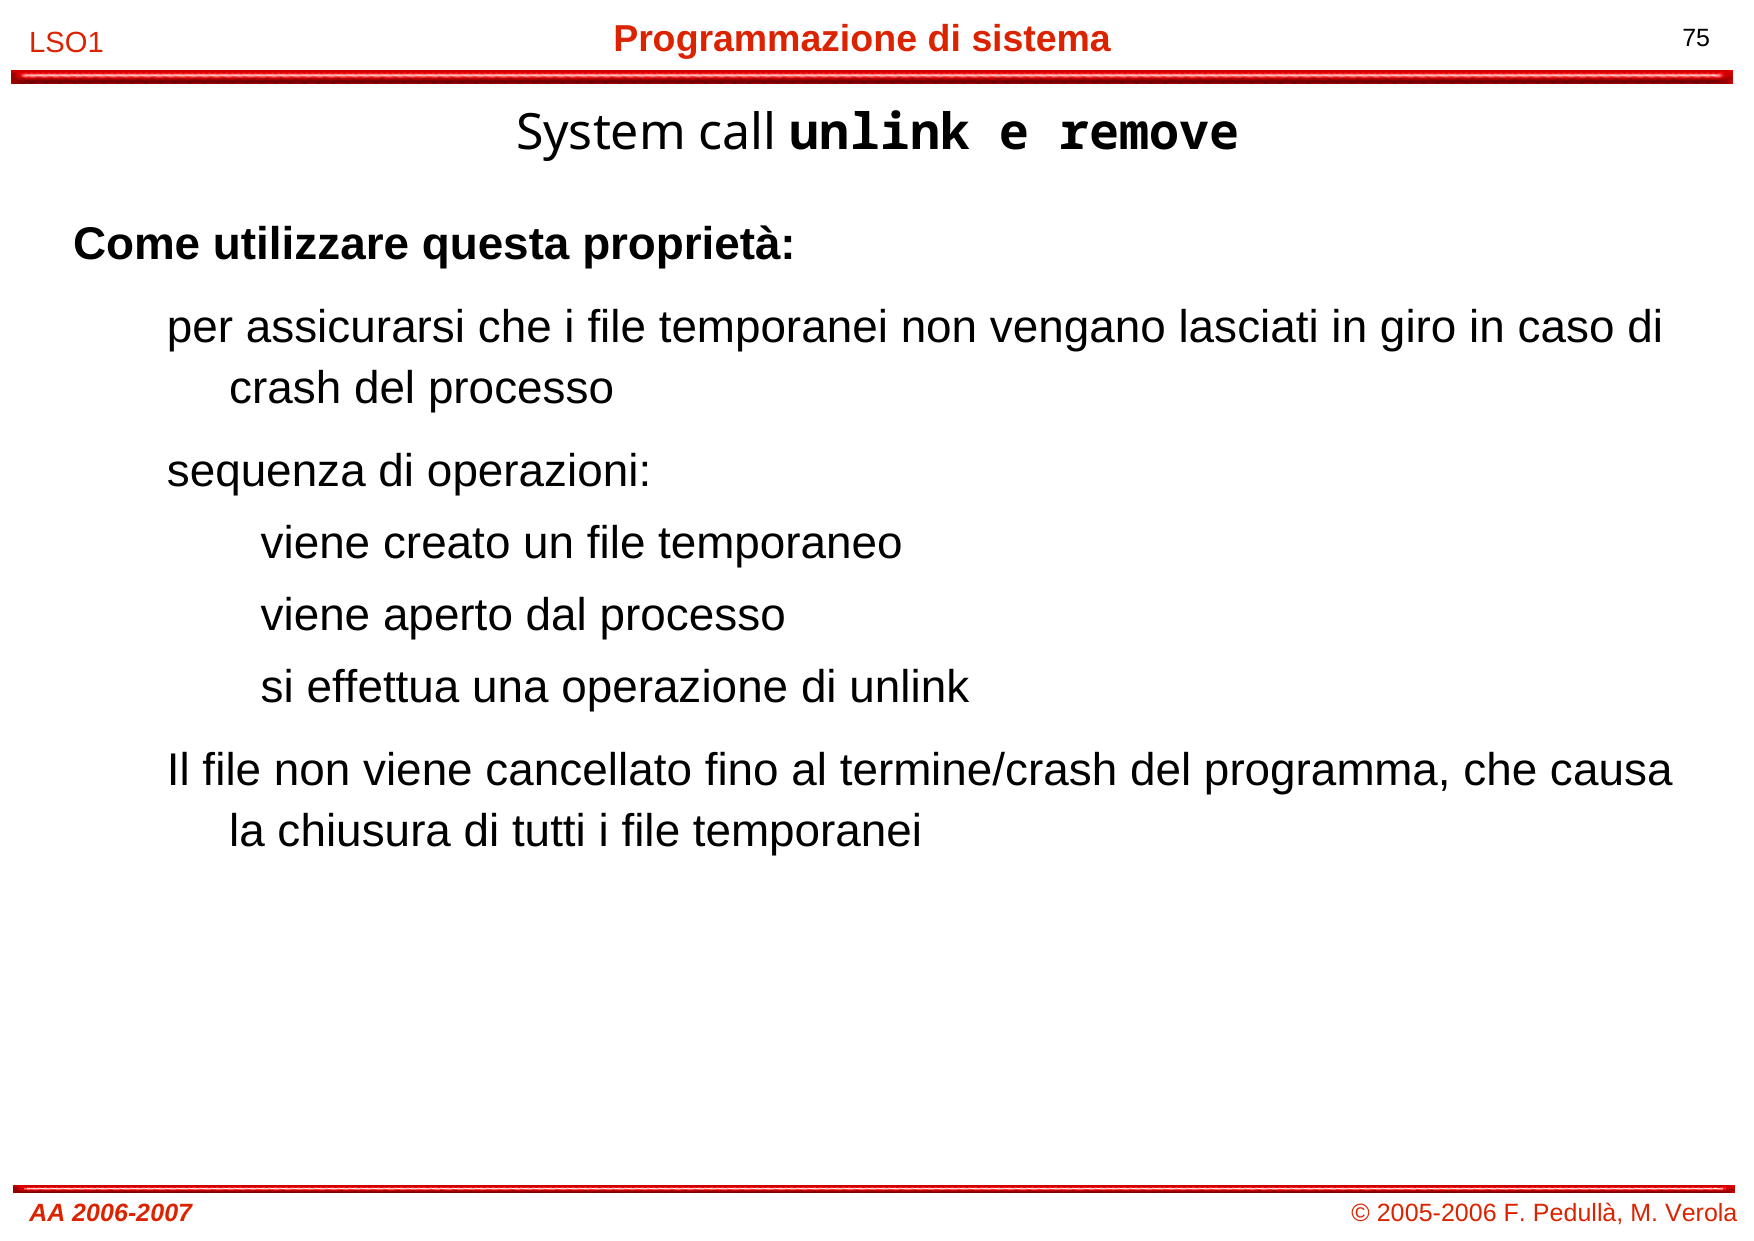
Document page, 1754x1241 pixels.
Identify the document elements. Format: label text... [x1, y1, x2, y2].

list Come utilizzare questa proprietà: per assicurarsi che i file temporanei non vengano lasciati in giro in caso di crash del processo sequenza di operazioni: viene creato un file temporaneo viene aperto dal processo si effettua una operazione di unlink Il file non viene cancellato fino al termine/crash del programma, che causa la chiusura di tutti i file temporanei [58, 206, 1696, 1006]
title System call unlink e remove [468, 84, 1288, 180]
picture [11, 70, 1733, 84]
picture [13, 1185, 1735, 1193]
